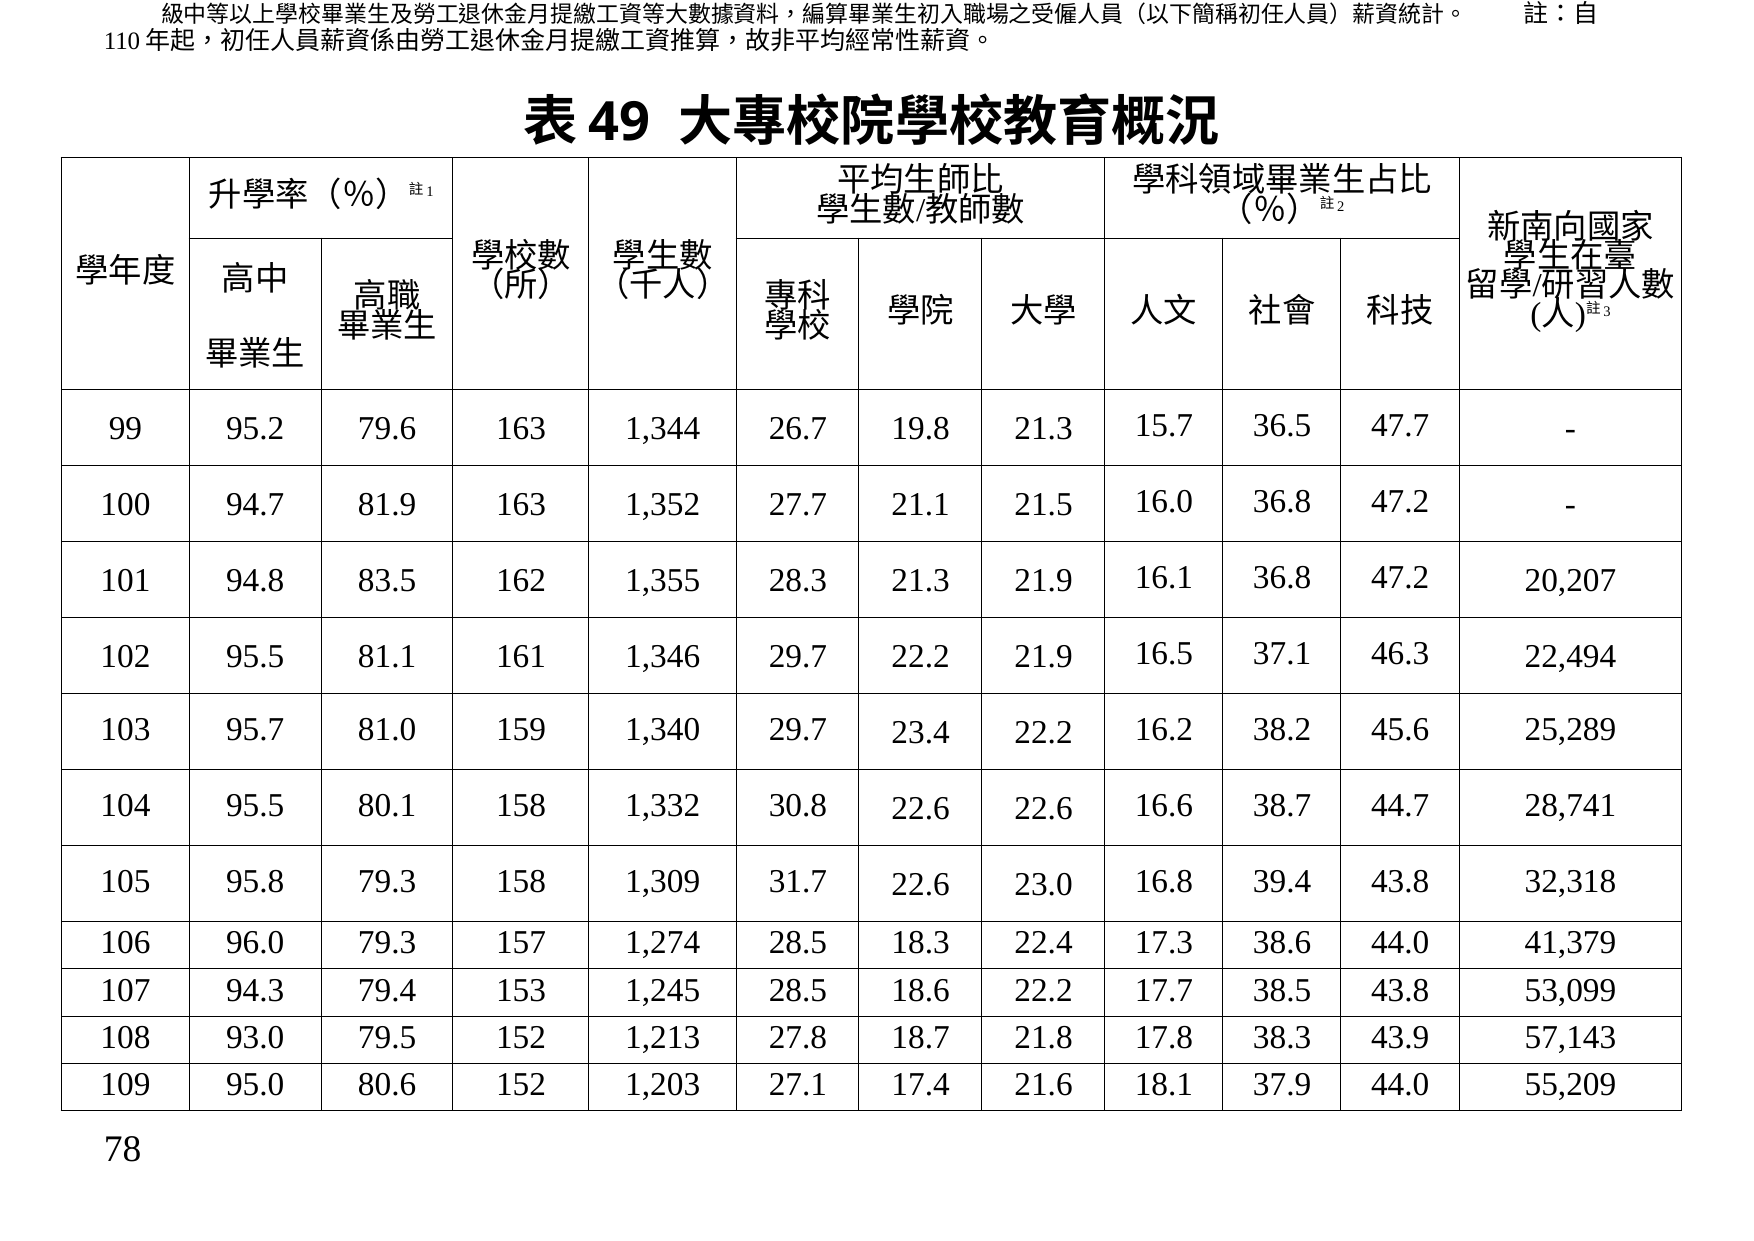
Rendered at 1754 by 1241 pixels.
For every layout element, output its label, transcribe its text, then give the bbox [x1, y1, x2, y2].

table_cell 17.4 [859, 1064, 981, 1110]
table_cell 43.9 [1341, 1017, 1459, 1063]
table_cell 47.7 [1341, 390, 1459, 465]
table_cell 32,318 [1460, 846, 1681, 921]
table_cell 18.1 [1105, 1064, 1222, 1110]
table_cell 27.1 [737, 1064, 858, 1110]
table_cell 1,355 [589, 542, 736, 617]
table_cell 57,143 [1460, 1017, 1681, 1063]
table_cell 38.7 [1223, 770, 1340, 845]
table_cell 21.3 [859, 542, 981, 617]
table_cell 1,340 [589, 694, 736, 769]
table_cell 161 [453, 618, 588, 693]
table_cell 36.8 [1223, 542, 1340, 617]
table_cell 16.8 [1105, 846, 1222, 921]
table_cell 37.9 [1223, 1064, 1340, 1110]
table_cell 22.6 [859, 770, 981, 845]
table_cell 38.3 [1223, 1017, 1340, 1063]
table_cell 16.1 [1105, 542, 1222, 617]
table_cell 22,494 [1460, 618, 1681, 693]
table_cell 47.2 [1341, 466, 1459, 541]
table_cell 109 [62, 1064, 189, 1110]
subtitle 表49 大專校院學校教育概況 [103, 82, 1639, 157]
table_cell 21.8 [982, 1017, 1104, 1063]
table_cell 28.5 [737, 922, 858, 968]
table_cell 81.9 [322, 466, 452, 541]
table_cell 107 [62, 969, 189, 1016]
table_cell 43.8 [1341, 846, 1459, 921]
table_cell 105 [62, 846, 189, 921]
table_cell 36.5 [1223, 390, 1340, 465]
table_cell 37.1 [1223, 618, 1340, 693]
table_cell 高中 畢業生 [190, 239, 321, 389]
table_cell 94.3 [190, 969, 321, 1016]
table_cell 95.7 [190, 694, 321, 769]
table_cell 1,309 [589, 846, 736, 921]
table_cell 96.0 [190, 922, 321, 968]
table_cell 80.1 [322, 770, 452, 845]
table_cell 高職 畢業生 [322, 239, 452, 389]
table_cell 28.5 [737, 969, 858, 1016]
table_cell 163 [453, 390, 588, 465]
table_cell 46.3 [1341, 618, 1459, 693]
table_cell 26.7 [737, 390, 858, 465]
table_cell 28,741 [1460, 770, 1681, 845]
table_cell 95.5 [190, 618, 321, 693]
table_cell 93.0 [190, 1017, 321, 1063]
table_cell 95.5 [190, 770, 321, 845]
table_cell 學院 [859, 239, 981, 389]
table_cell 1,213 [589, 1017, 736, 1063]
table_cell 158 [453, 770, 588, 845]
table_cell 27.8 [737, 1017, 858, 1063]
table_cell 1,344 [589, 390, 736, 465]
table_cell 18.7 [859, 1017, 981, 1063]
table_cell 44.0 [1341, 1064, 1459, 1110]
table_cell 31.7 [737, 846, 858, 921]
table_cell 1,352 [589, 466, 736, 541]
table_cell 1,203 [589, 1064, 736, 1110]
table_cell 專科 學校 [737, 239, 858, 389]
table_cell 38.2 [1223, 694, 1340, 769]
table_cell 79.3 [322, 922, 452, 968]
table_cell 39.4 [1223, 846, 1340, 921]
table_cell 1,346 [589, 618, 736, 693]
table_cell 20,207 [1460, 542, 1681, 617]
table_cell 18.3 [859, 922, 981, 968]
table_cell 152 [453, 1064, 588, 1110]
table_cell 95.0 [190, 1064, 321, 1110]
table_header 學科領域畢業生占比（％）註2 [1105, 158, 1459, 238]
table_cell 101 [62, 542, 189, 617]
table_cell 21.1 [859, 466, 981, 541]
table_cell 95.8 [190, 846, 321, 921]
table_cell 95.2 [190, 390, 321, 465]
table_cell 29.7 [737, 618, 858, 693]
table_cell 大學 [982, 239, 1104, 389]
table_cell 153 [453, 969, 588, 1016]
table_cell 83.5 [322, 542, 452, 617]
table_cell 163 [453, 466, 588, 541]
table_cell 25,289 [1460, 694, 1681, 769]
table_cell 21.9 [982, 542, 1104, 617]
table_cell 157 [453, 922, 588, 968]
table_cell 99 [62, 390, 189, 465]
table_cell 16.5 [1105, 618, 1222, 693]
table_cell 1,245 [589, 969, 736, 1016]
table_cell 28.3 [737, 542, 858, 617]
table_cell 人文 [1105, 239, 1222, 389]
table_cell 81.0 [322, 694, 452, 769]
table_cell 81.1 [322, 618, 452, 693]
table_cell 16.2 [1105, 694, 1222, 769]
table_cell 22.6 [982, 770, 1104, 845]
table_cell 1,274 [589, 922, 736, 968]
table_cell 45.6 [1341, 694, 1459, 769]
table_cell 科技 [1341, 239, 1459, 389]
table_cell 36.8 [1223, 466, 1340, 541]
table_cell - [1460, 466, 1681, 541]
table_cell 47.2 [1341, 542, 1459, 617]
table_header 學校數 （所） [453, 158, 588, 389]
table_cell 44.0 [1341, 922, 1459, 968]
table_cell 38.6 [1223, 922, 1340, 968]
table_cell 104 [62, 770, 189, 845]
table_cell 27.7 [737, 466, 858, 541]
table_cell 17.8 [1105, 1017, 1222, 1063]
table_cell 79.5 [322, 1017, 452, 1063]
table_cell 22.6 [859, 846, 981, 921]
table_header 學年度 [62, 158, 189, 389]
table_cell 23.0 [982, 846, 1104, 921]
table_header 學生數 （千人） [589, 158, 736, 389]
table_header 平均生師比 學生數/教師數 [737, 158, 1104, 238]
table_cell 1,332 [589, 770, 736, 845]
table_cell 18.6 [859, 969, 981, 1016]
table_cell 21.6 [982, 1064, 1104, 1110]
table_header 升學率（％）註1 [190, 158, 452, 238]
table_cell 80.6 [322, 1064, 452, 1110]
table_cell 94.7 [190, 466, 321, 541]
table_cell 17.3 [1105, 922, 1222, 968]
table_cell 53,099 [1460, 969, 1681, 1016]
table_cell 106 [62, 922, 189, 968]
table_cell 94.8 [190, 542, 321, 617]
table_cell 38.5 [1223, 969, 1340, 1016]
table_cell 22.2 [982, 694, 1104, 769]
table_cell 22.2 [982, 969, 1104, 1016]
table_cell 21.3 [982, 390, 1104, 465]
table_cell 21.9 [982, 618, 1104, 693]
table_cell 152 [453, 1017, 588, 1063]
table_cell 23.4 [859, 694, 981, 769]
table_cell 16.6 [1105, 770, 1222, 845]
table_cell 社會 [1223, 239, 1340, 389]
table_cell 55,209 [1460, 1064, 1681, 1110]
table_cell 21.5 [982, 466, 1104, 541]
table_cell 103 [62, 694, 189, 769]
table_cell 100 [62, 466, 189, 541]
table_cell 29.7 [737, 694, 858, 769]
table_cell 79.6 [322, 390, 452, 465]
table_cell 79.3 [322, 846, 452, 921]
table_cell 19.8 [859, 390, 981, 465]
table_cell 43.8 [1341, 969, 1459, 1016]
table_cell 44.7 [1341, 770, 1459, 845]
table_cell 16.0 [1105, 466, 1222, 541]
table_cell 30.8 [737, 770, 858, 845]
table_cell 79.4 [322, 969, 452, 1016]
table_cell 41,379 [1460, 922, 1681, 968]
table_cell 15.7 [1105, 390, 1222, 465]
table_cell 159 [453, 694, 588, 769]
table_cell 17.7 [1105, 969, 1222, 1016]
table_cell 162 [453, 542, 588, 617]
table_cell 158 [453, 846, 588, 921]
table_cell - [1460, 390, 1681, 465]
text 級中等以上學校畢業生及勞工退休金月提繳工資等大數據資料，編算畢業生初入職場之受僱人員（以下簡稱初任人員）薪資統計。 註：自110年起，初任人員薪資係由勞工退休金月提繳工資推算，故非平均經常性薪資。 [103, 1, 1639, 55]
table_header 新南向國家 學生在臺 留學/研習人數(人)註3 [1460, 158, 1681, 389]
table_cell 102 [62, 618, 189, 693]
table_cell 22.2 [859, 618, 981, 693]
table_cell 22.4 [982, 922, 1104, 968]
table_cell 108 [62, 1017, 189, 1063]
